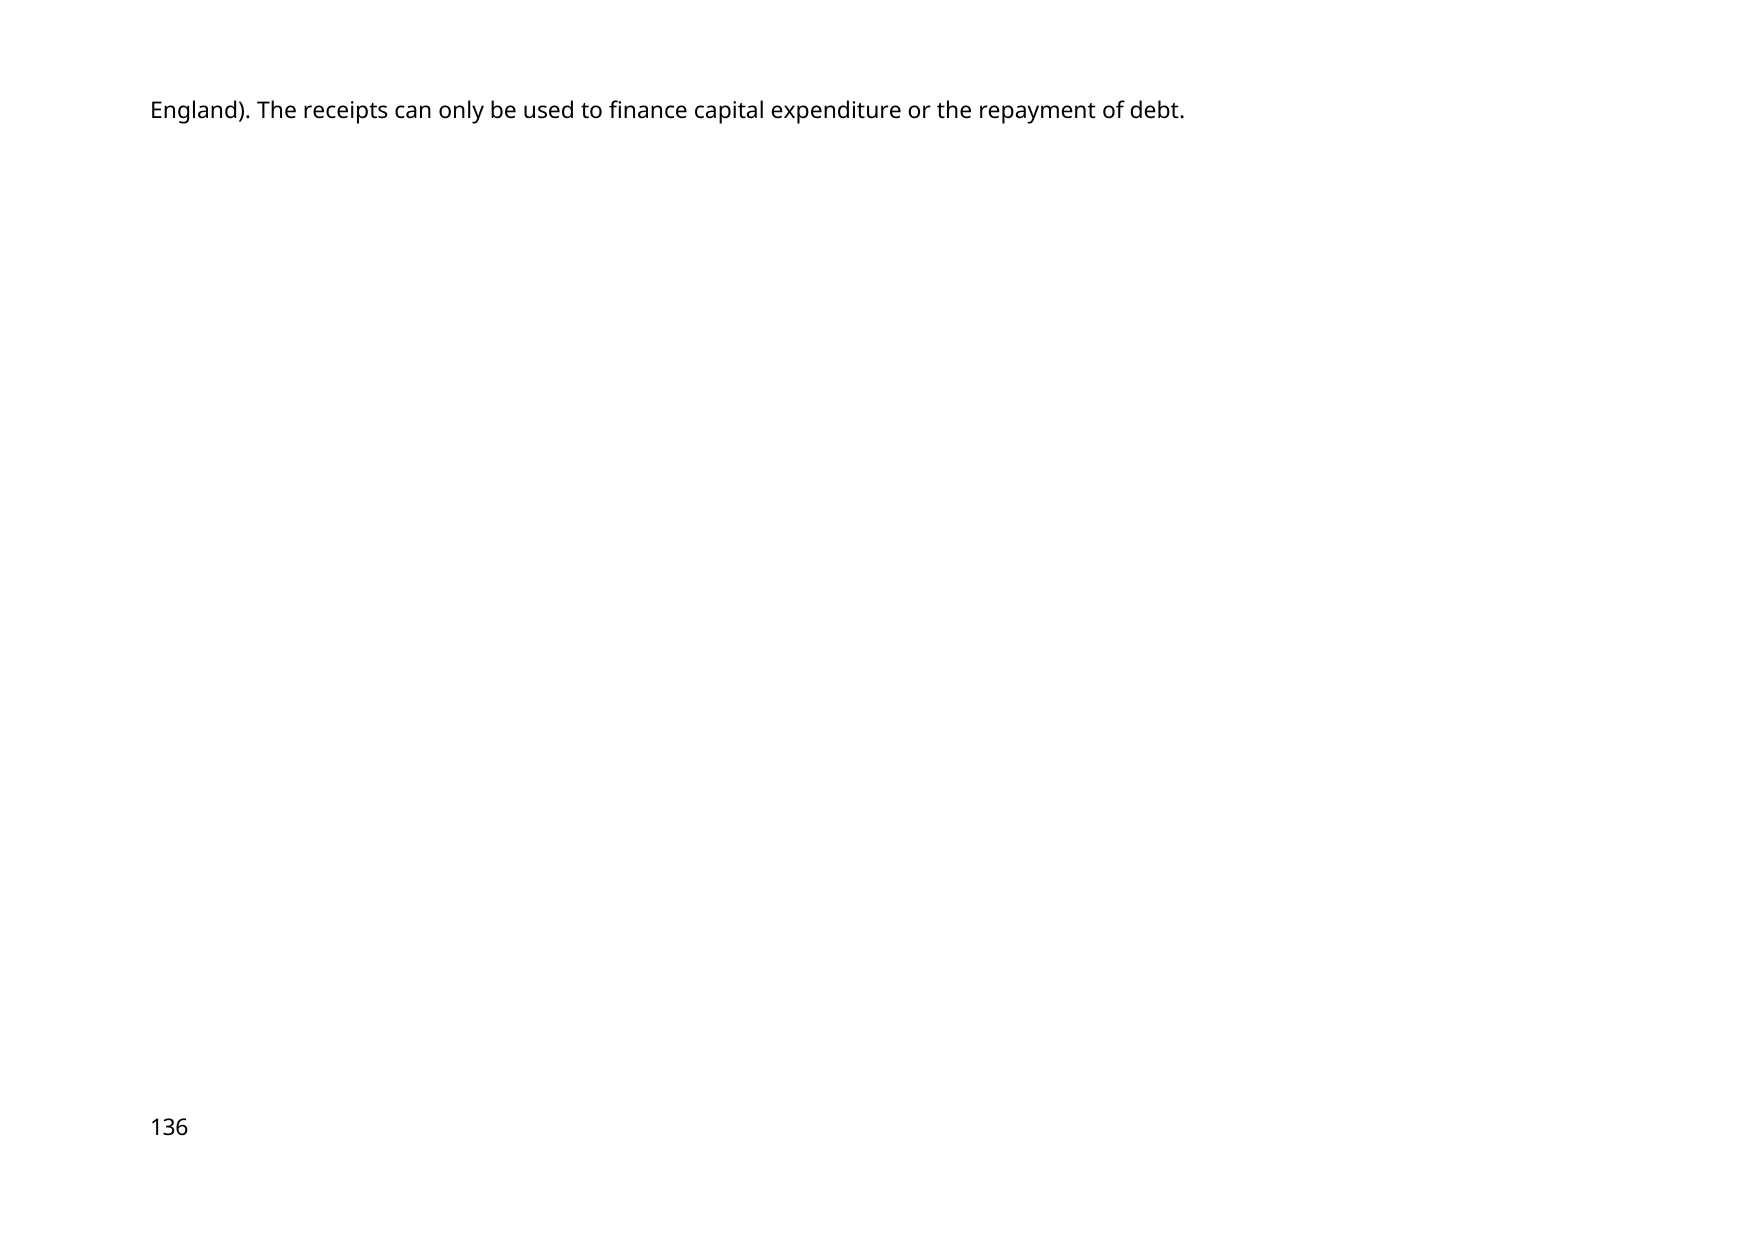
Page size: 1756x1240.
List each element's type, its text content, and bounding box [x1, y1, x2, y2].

text England). The receipts can only be used to finance capital expenditure or the repayment of debt. [150, 94, 1606, 125]
